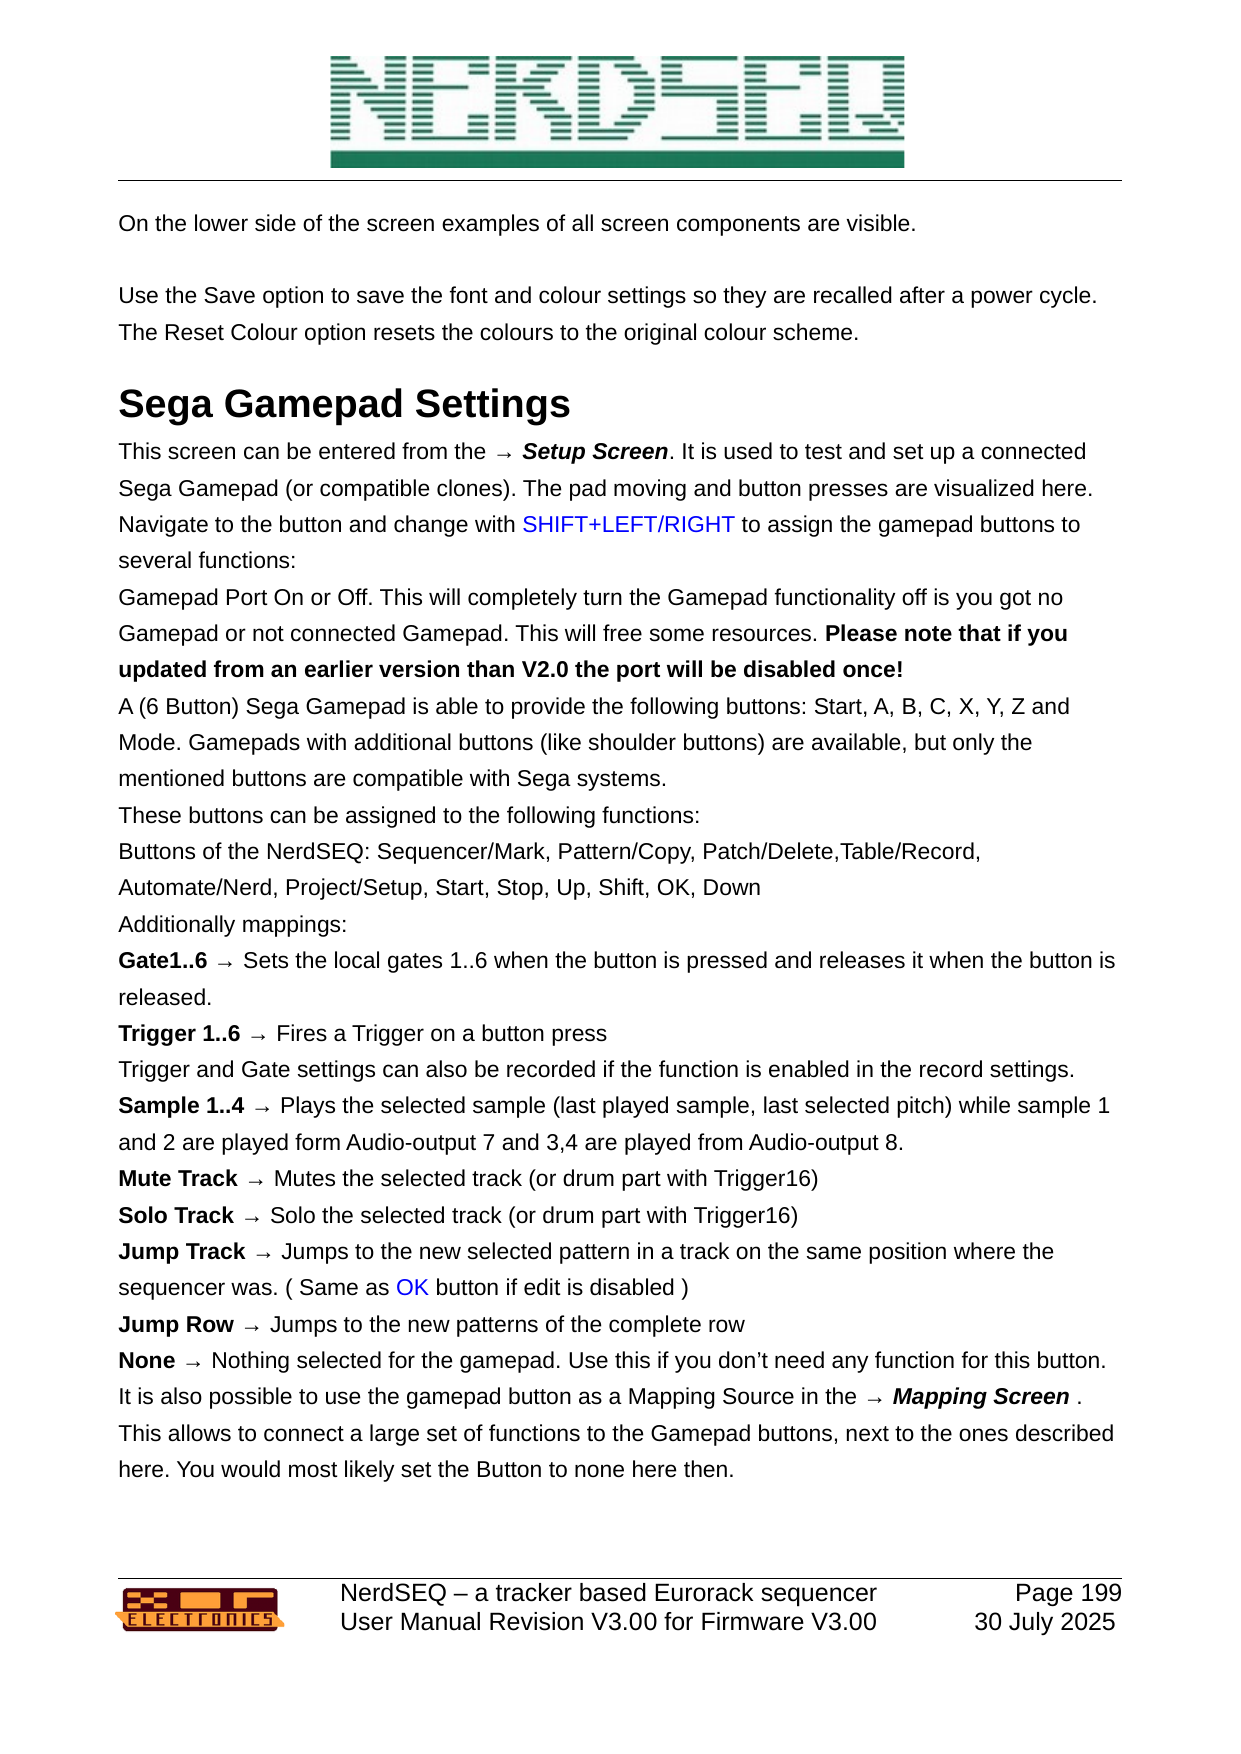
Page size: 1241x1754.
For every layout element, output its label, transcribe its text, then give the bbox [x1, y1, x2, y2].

text Trigger 1..6 → Fires a Trigger on a button press [118, 1020, 1122, 1046]
text Navigate to the button and change with SHIFT+LEFT/RIGHT to assign the gamepad buttons to several functions: [118, 511, 1122, 573]
text Mute Track → Mutes the selected track (or drum part with Trigger16) [118, 1165, 1122, 1192]
text On the lower side of the screen examples of all screen components are visible. [118, 209, 1122, 272]
text Gamepad Port On or Off. This will completely turn the Gamepad functionality off is you got no Gamepad or not connected Gamepad. This will free some resources. Please note that if you updated from an earlier version than V2.0 the port will be disabled once! [118, 583, 1122, 683]
text Sample 1..4 → Plays the selected sample (last played sample, last selected pitch) while sample 1 and 2 are played form Audio-output 7 and 3,4 are played from Audio-output 8. [118, 1092, 1122, 1155]
text Jump Track → Jumps to the new selected pattern in a track on the same position where the sequencer was. ( Same as OK button if edit is disabled ) [118, 1238, 1122, 1301]
text Solo Track → Solo the selected track (or drum part with Trigger16) [118, 1202, 1122, 1228]
text Use the Save option to save the font and colour settings so they are recalled after a power cycle. The Reset Colour option resets the colours to the original colour scheme. [118, 282, 1122, 345]
text Trigger and Gate settings can also be recorded if the function is enabled in the record settings. [118, 1056, 1122, 1082]
text A (6 Button) Sega Gamepad is able to provide the following buttons: Start, A, B, C, X, Y, Z and Mode. Gamepads with additional buttons (like shoulder buttons) are available, but only the mentioned buttons are compatible with Sega systems. [118, 693, 1122, 792]
text None → Nothing selected for the gamepad. Use this if you don’t need any function for this button. [118, 1347, 1122, 1373]
text It is also possible to use the gamepad button as a Mapping Source in the → Mapping Screen . This allows to connect a large set of functions to the Gamepad buttons, next to the ones described here. You would most likely set the Button to none here then. [118, 1383, 1122, 1482]
text Additionally mappings: [118, 911, 1122, 937]
text Buttons of the NerdSEQ: Sequencer/Mark, Pattern/Copy, Patch/Delete,Table/Record, Automate/Nerd, Project/Setup, Start, Stop, Up, Shift, OK, Down [118, 838, 1122, 901]
picture [330, 56, 905, 168]
text These buttons can be assigned to the following functions: [118, 802, 1122, 828]
picture [115, 1584, 285, 1634]
subtitle Sega Gamepad Settings [118, 380, 1122, 426]
text This screen can be entered from the → Setup Screen. It is used to test and set up a connected Sega Gamepad (or compatible clones). The pad moving and button presses are visualized here. [118, 438, 1122, 501]
text Gate1..6 → Sets the local gates 1..6 when the button is pressed and releases it when the button is released. [118, 947, 1122, 1010]
text Jump Row → Jumps to the new patterns of the complete row [118, 1311, 1122, 1337]
